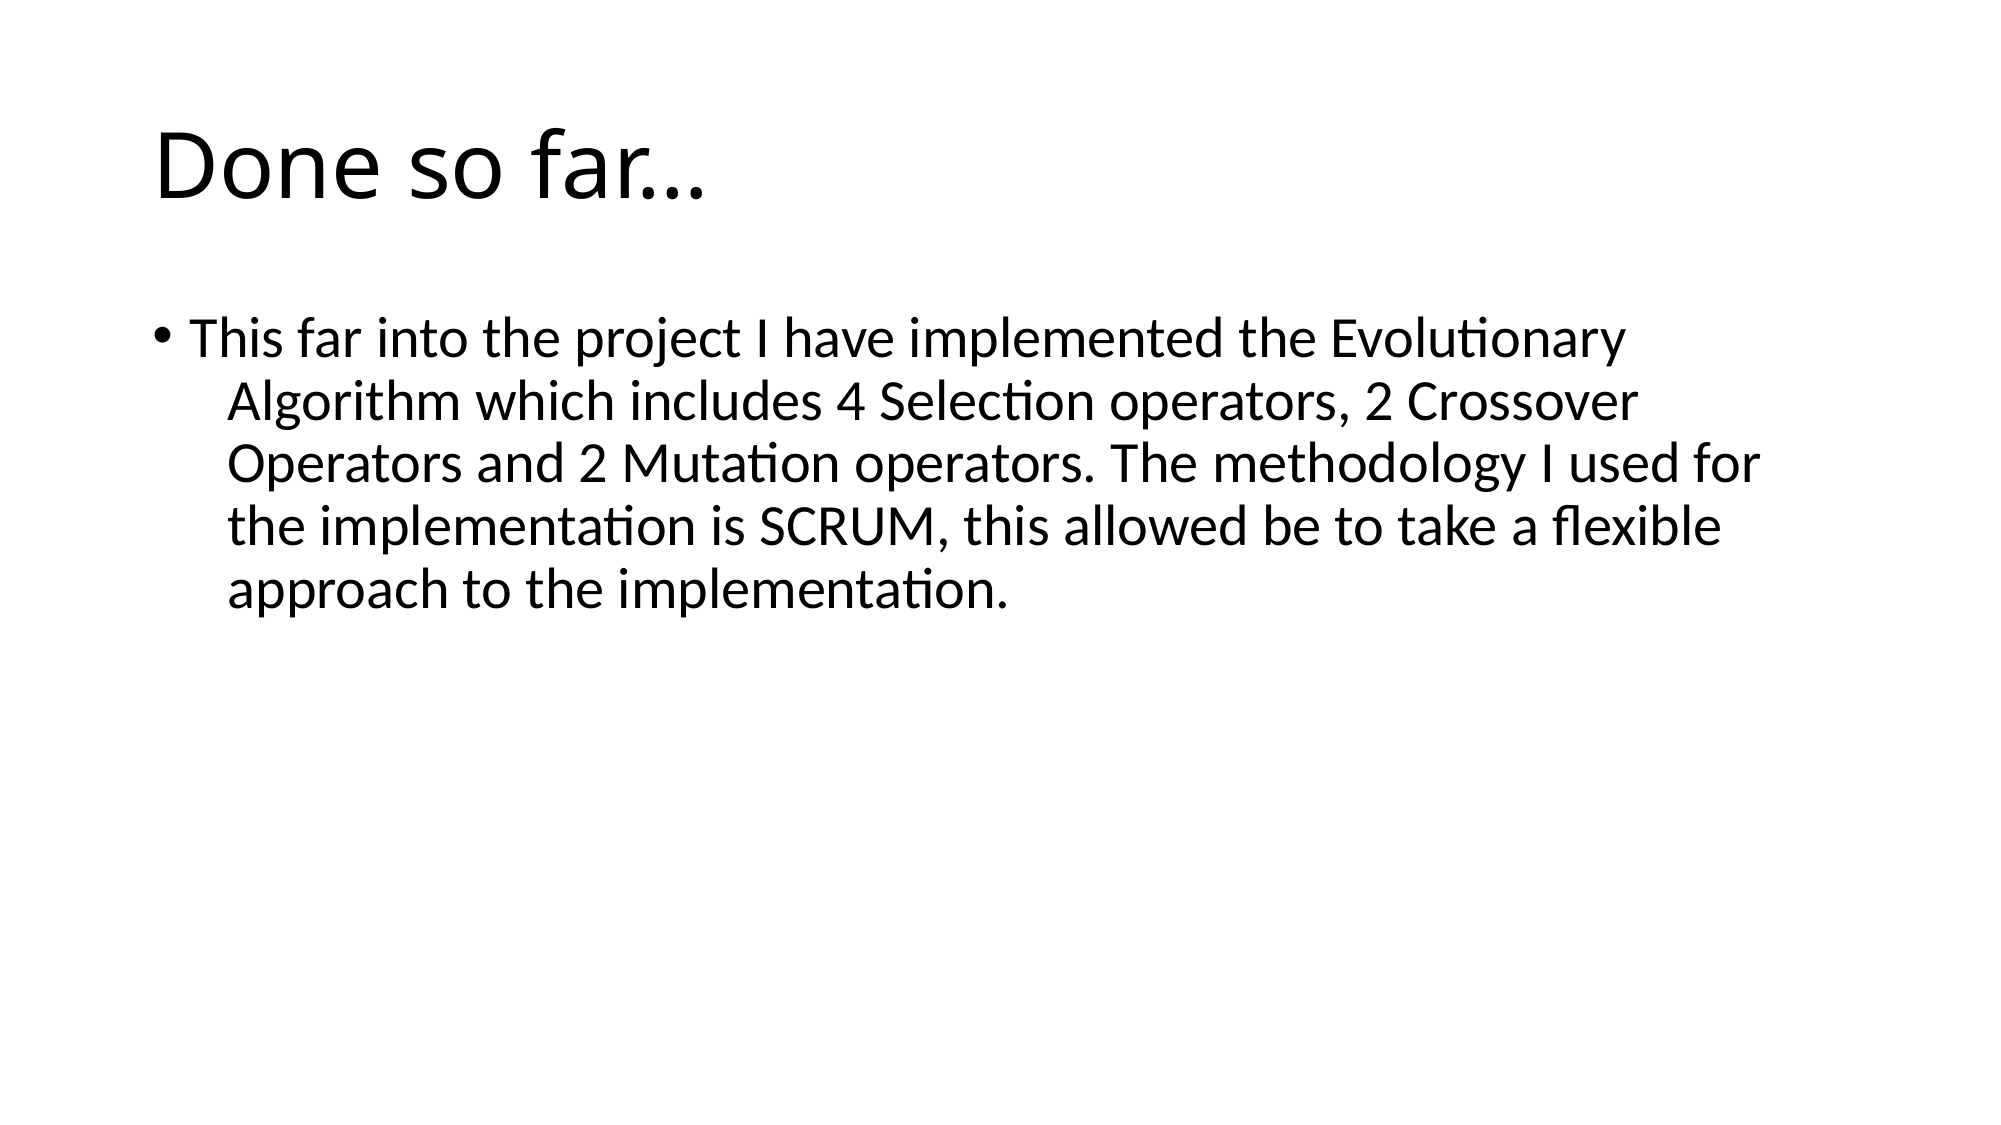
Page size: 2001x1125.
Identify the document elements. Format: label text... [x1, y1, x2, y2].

list This far into the project I have implemented the Evolutionary Algorithm which includes 4 Selection operators, 2 Crossover Operators and 2 Mutation operators. The methodology I used for the implementation is SCRUM, this allowed be to take a flexible approach to the implementation. [137, 299, 1863, 1014]
title Done so far… [137, 59, 1863, 278]
